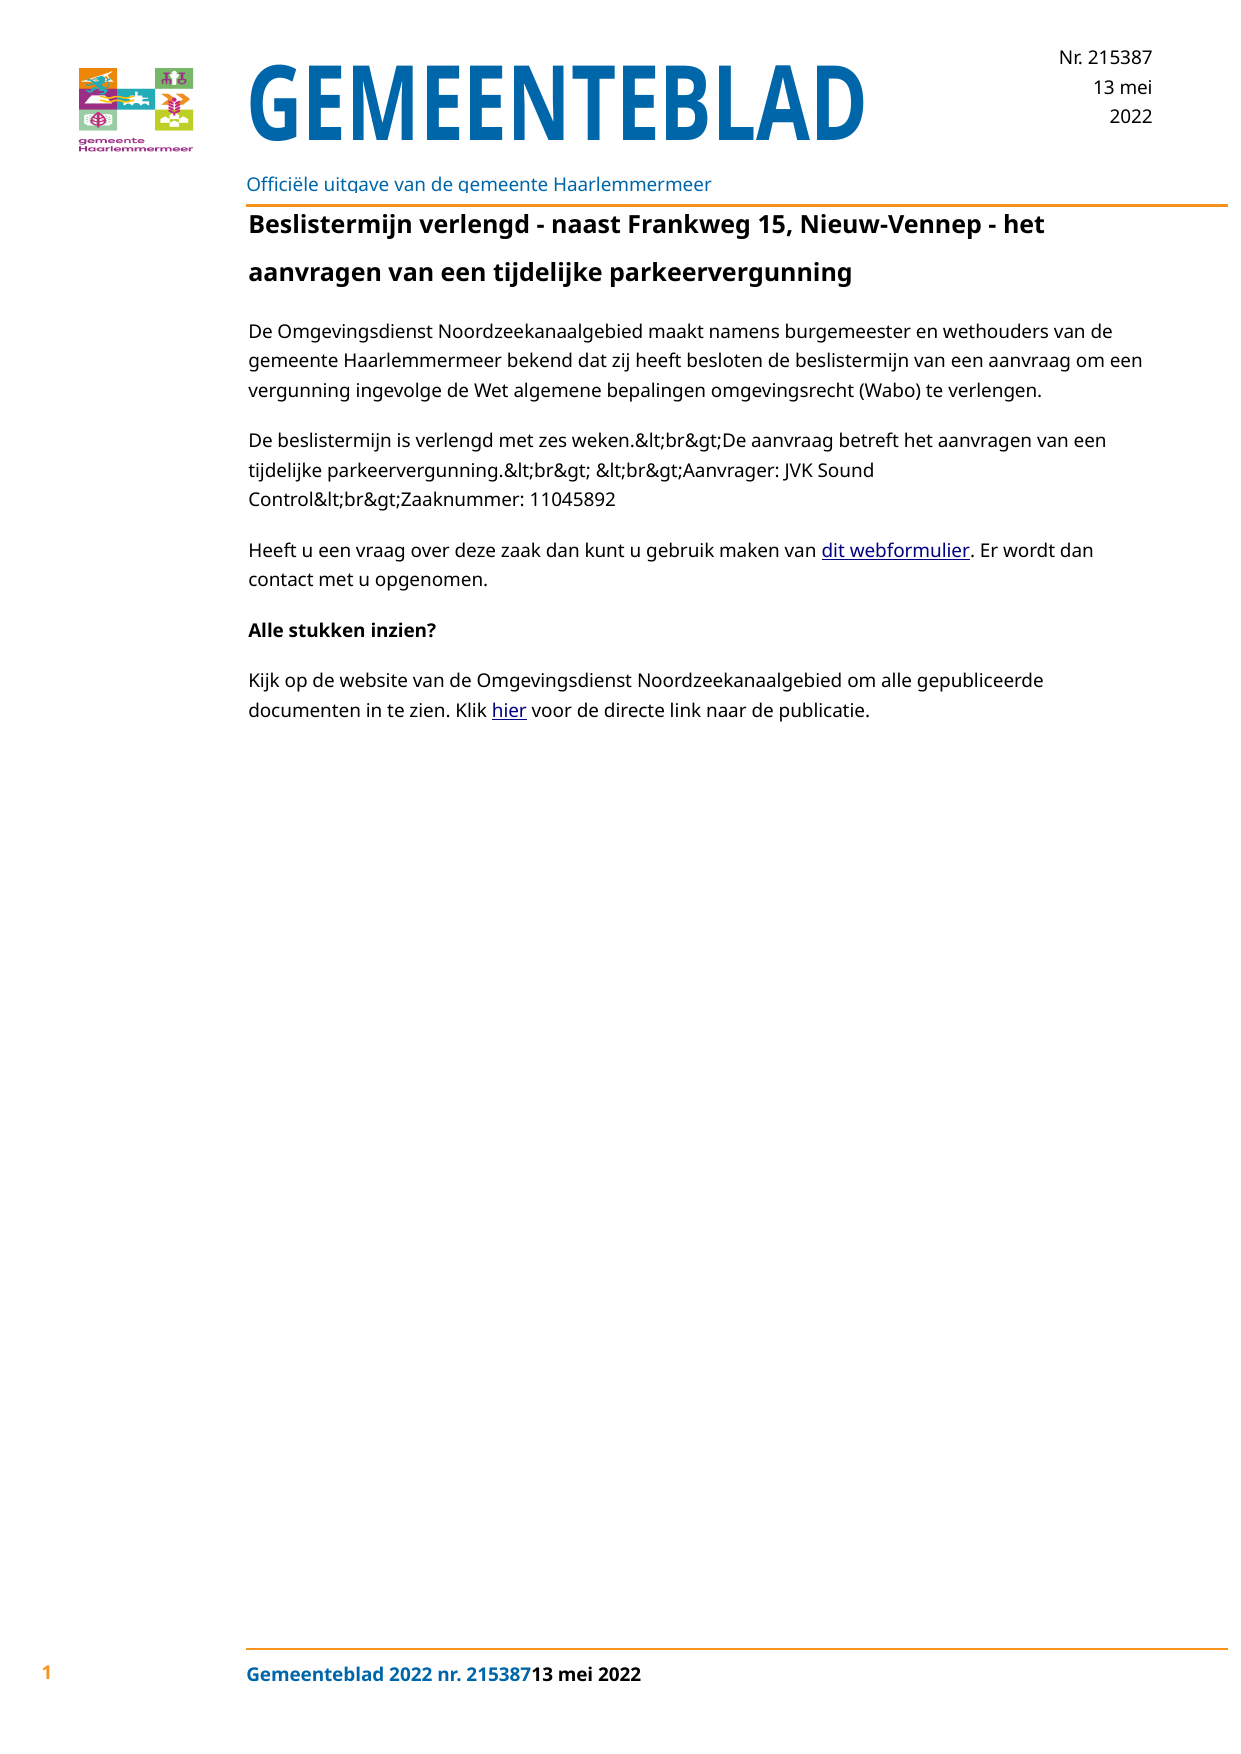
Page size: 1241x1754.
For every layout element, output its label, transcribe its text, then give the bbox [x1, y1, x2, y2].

text De beslistermijn is verlengd met zes weken.&lt;br&gt;De aanvraag betreft het aanvragen van een tijdelijke parkeervergunning.&lt;br&gt; &lt;br&gt;Aanvrager: JVK Sound Control&lt;br&gt;Zaaknummer: 11045892 [248, 427, 1152, 512]
picture [41, 47, 231, 172]
text De Omgevingsdienst Noordzeekanaalgebied maakt namens burgemeester en wethouders van de gemeente Haarlemmermeer bekend dat zij heeft besloten de beslistermijn van een aanvraag om een vergunning ingevolge de Wet algemene bepalingen omgevingsrecht (Wabo) te verlengen. [248, 318, 1152, 403]
text Kijk op de website van de Omgevingsdienst Noordzeekanaalgebied om alle gepubliceerde documenten in te zien. Klik hier voor de directe link naar de publicatie. [248, 667, 1152, 723]
text Heeft u een vraag over deze zaak dan kunt u gebruik maken van dit webformulier. Er wordt dan contact met u opgenomen. [248, 537, 1152, 592]
text Alle stukken inzien? [248, 617, 1152, 643]
text Beslistermijn verlengd - naast Frankweg 15, Nieuw-Vennep - het aanvragen van een tijdelijke parkeervergunning [248, 207, 1152, 288]
